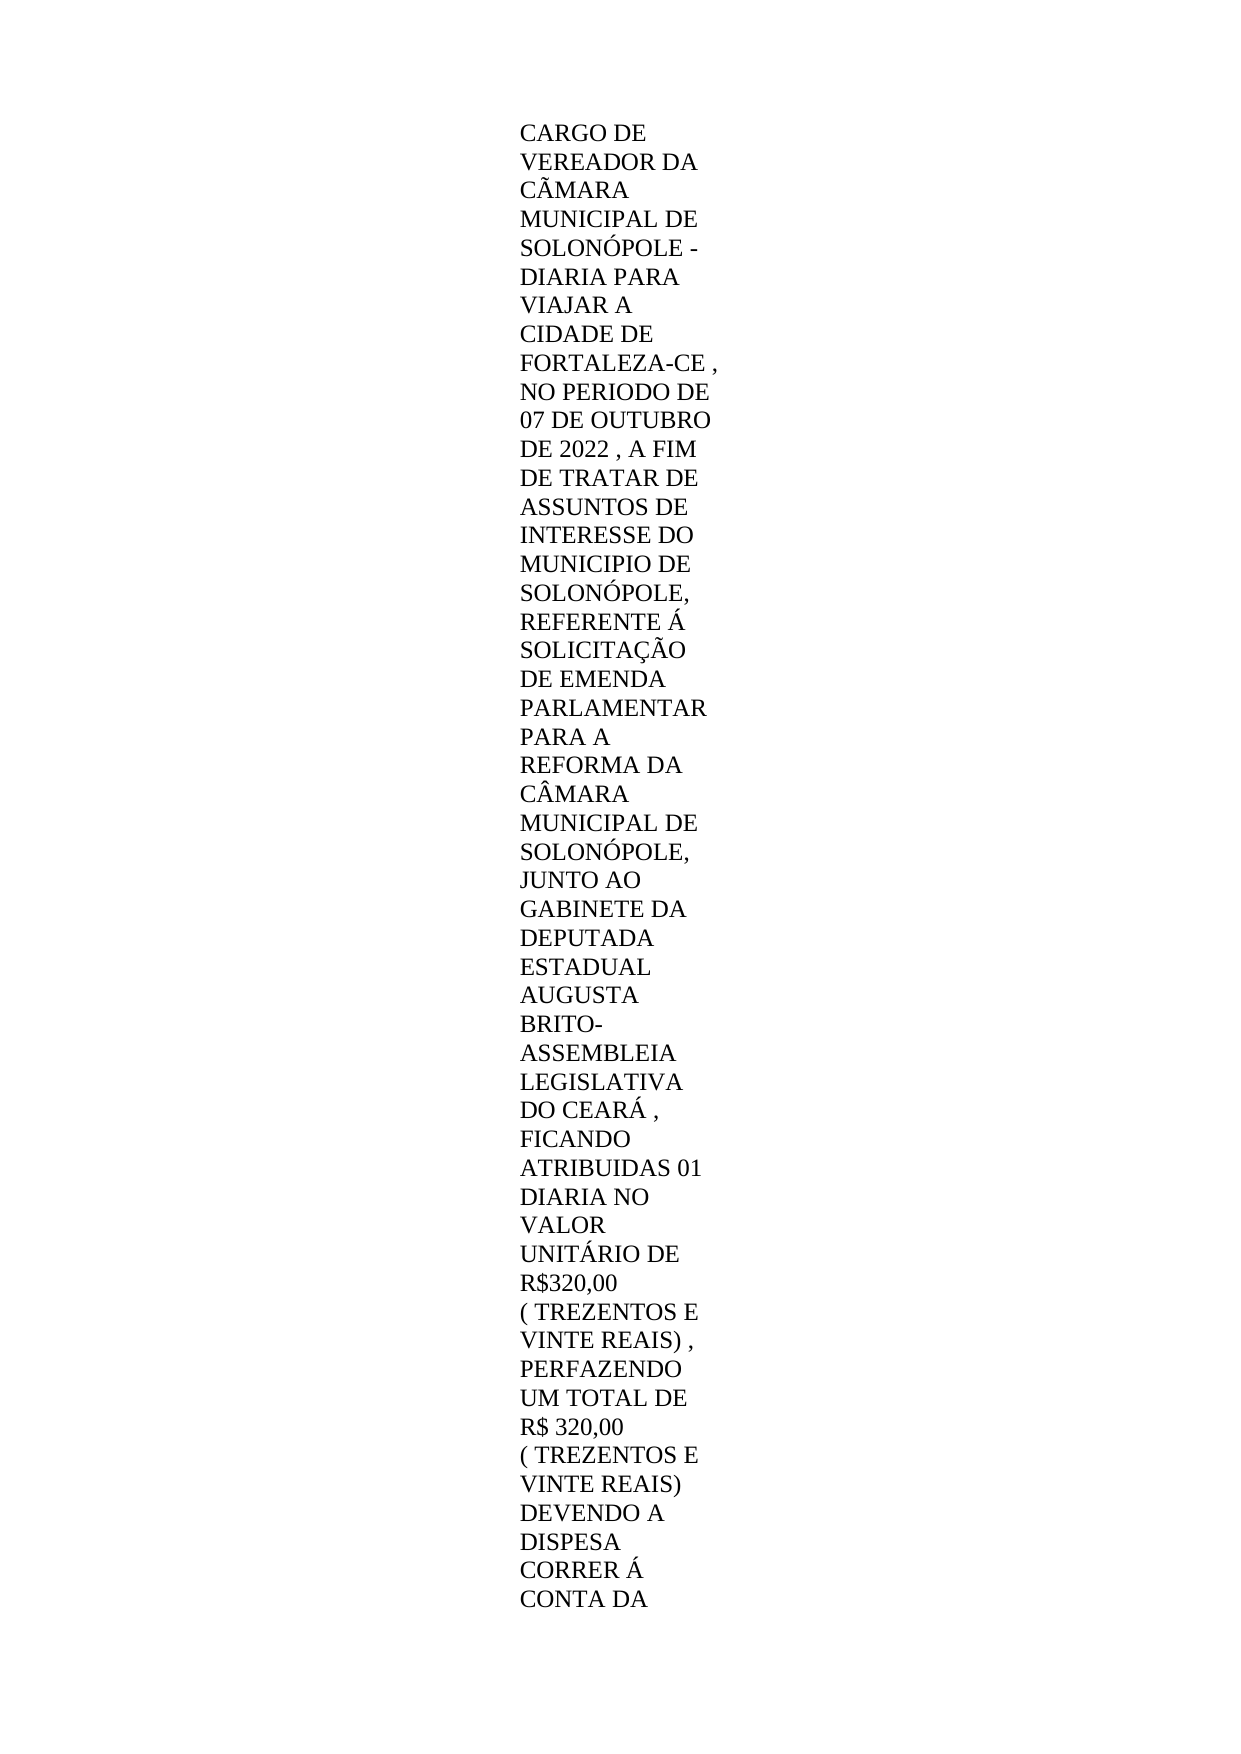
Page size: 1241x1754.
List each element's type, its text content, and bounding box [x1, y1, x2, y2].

table_cell [319, 118, 519, 1613]
table_cell [720, 118, 921, 1613]
table_cell CARGO DE VEREADOR DA CÃMARA MUNICIPAL DE SOLONÓPOLE - DIARIA PARA VIAJAR A CIDADE DE FORTALEZA-CE , NO PERIODO DE 07 DE OUTUBRO DE 2022 , A FIM DE TRATAR DE ASSUNTOS DE INTERESSE DO MUNICIPIO DE SOLONÓPOLE, REFERENTE Á SOLICITAÇÃO DE EMENDA PARLAMENTAR PARA A REFORMA DA CÂMARA MUNICIPAL DE SOLONÓPOLE, JUNTO AO GABINETE DA DEPUTADA ESTADUAL AUGUSTA BRITO- ASSEMBLEIA LEGISLATIVA DO CEARÁ , FICANDO ATRIBUIDAS 01 DIARIA NO VALOR UNITÁRIO DE R$320,00 ( TREZENTOS E VINTE REAIS) , PERFAZENDO UM TOTAL DE R$ 320,00 ( TREZENTOS E VINTE REAIS) DEVENDO A DISPESA CORRER Á CONTA DA [520, 118, 720, 1613]
table_cell [921, 118, 1122, 1613]
table_cell [118, 118, 319, 1613]
